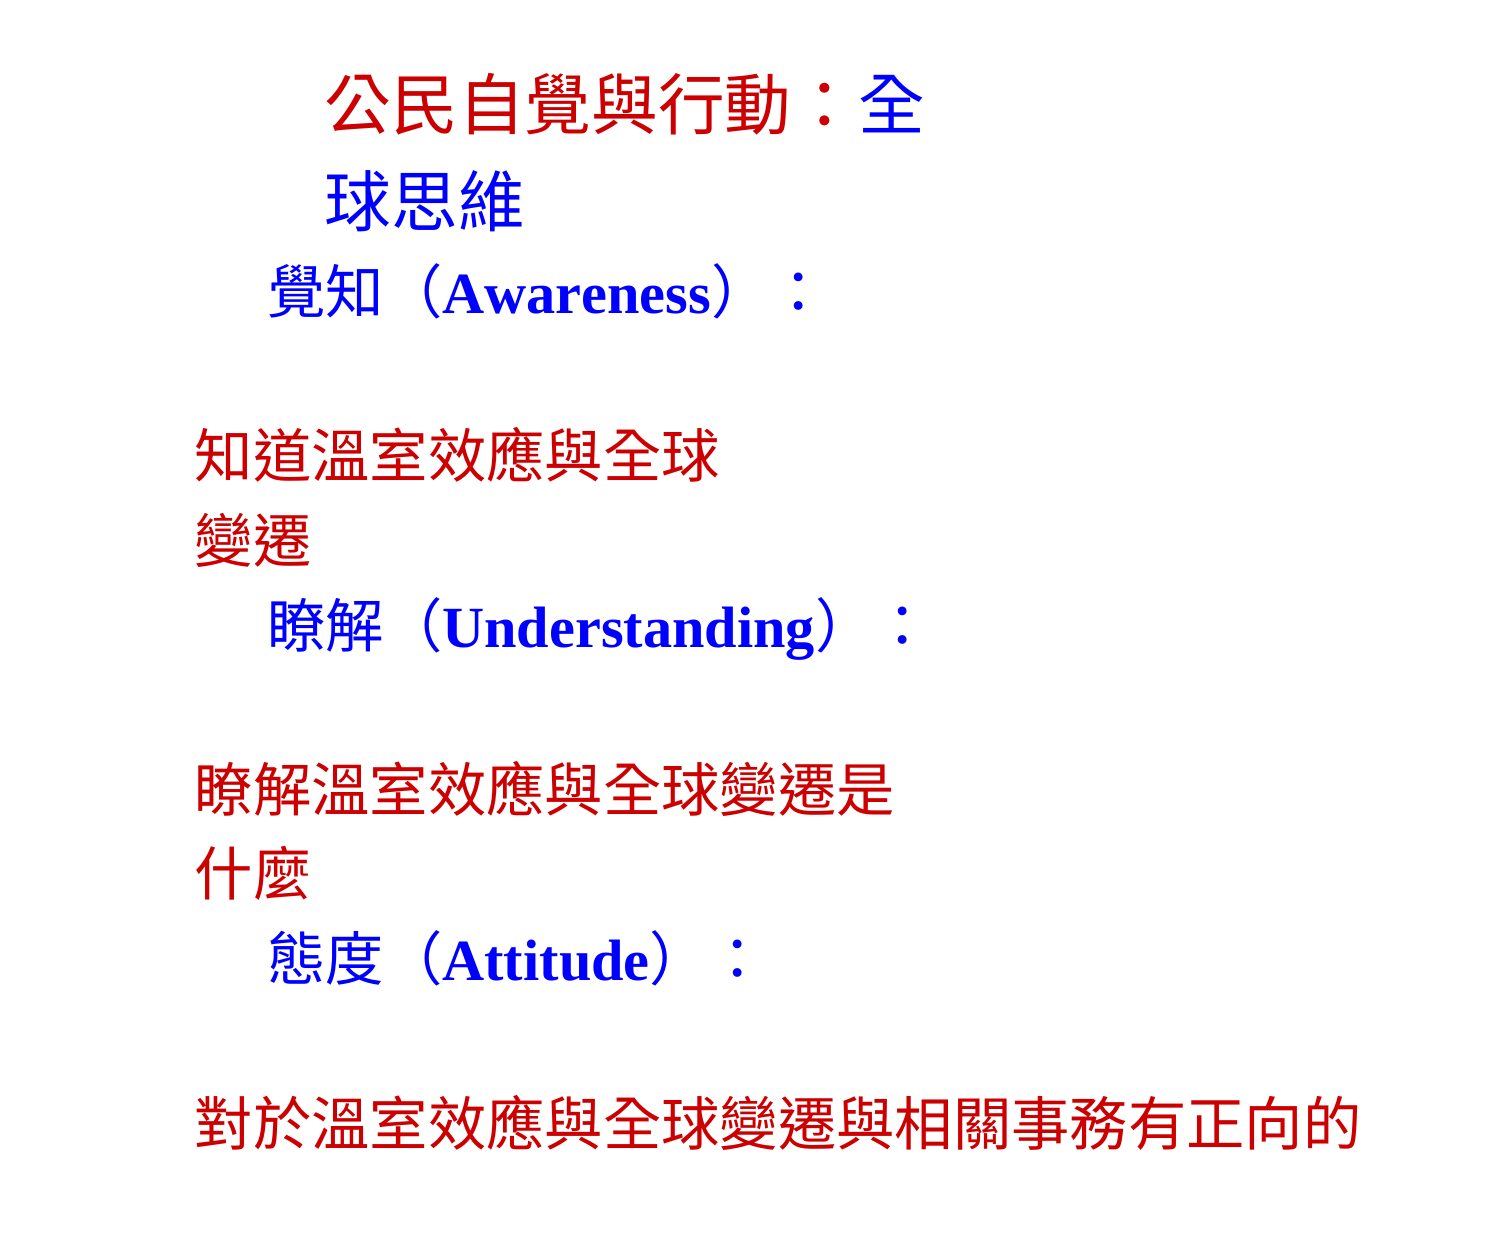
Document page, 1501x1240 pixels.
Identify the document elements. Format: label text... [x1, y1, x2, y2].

text 知道溫室效應與全球變遷 [194, 410, 730, 579]
list 瞭解（Understanding）： [267, 579, 1500, 664]
list 覺知（Awareness）： [267, 246, 1500, 330]
text 公民自覺與行動：全球思維 [324, 52, 975, 246]
text 瞭解溫室效應與全球變遷是什麼 [194, 744, 905, 913]
text 對於溫室效應與全球變遷與相關事務有正向的 [194, 1077, 1372, 1162]
list 態度（Attitude）： [267, 913, 1500, 997]
